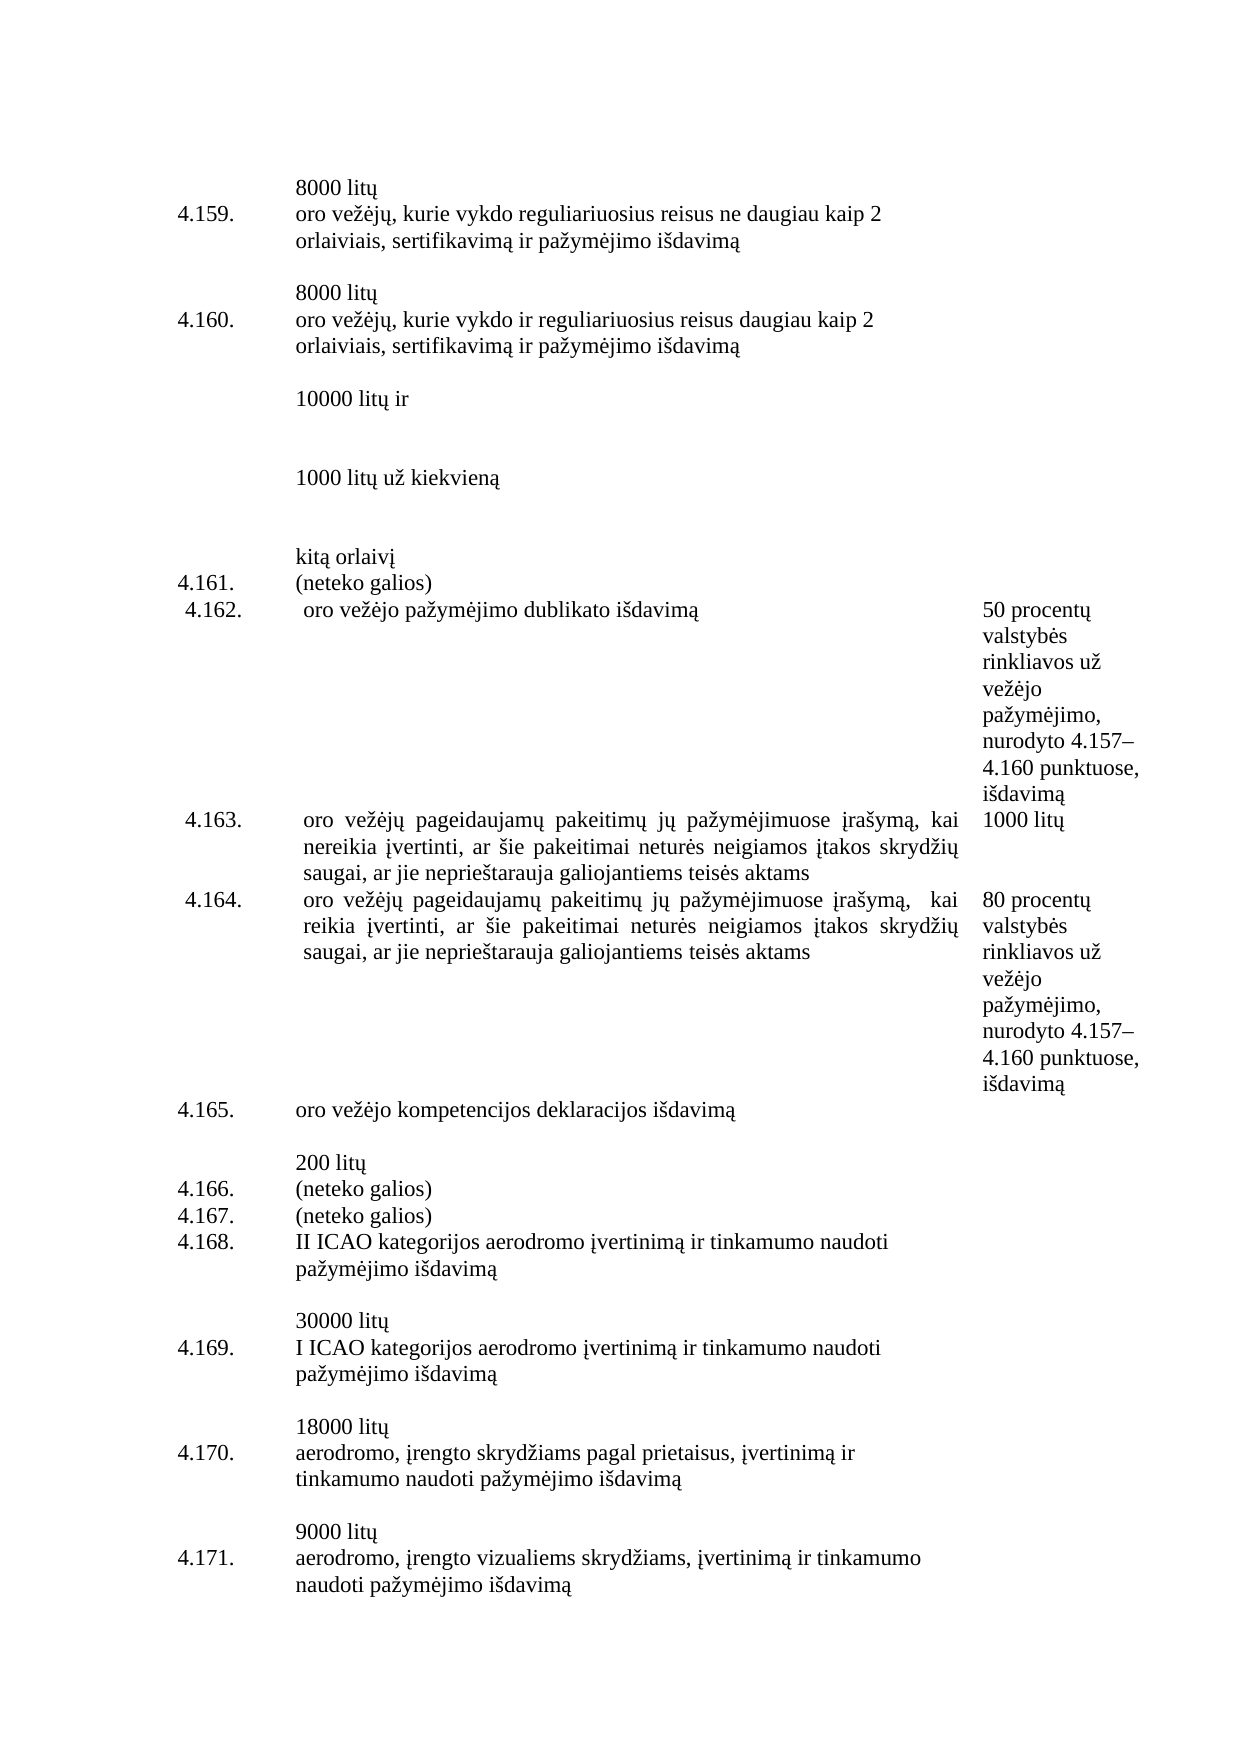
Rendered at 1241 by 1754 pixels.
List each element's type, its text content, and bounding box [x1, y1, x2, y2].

table_cell 4.163. [174, 807, 292, 886]
text 4.169. I ICAO kategorijos aerodromo įvertinimą ir tinkamumo naudoti pažymėjimo išdavimą 18000 litų [177, 1334, 945, 1439]
text 4.161. (neteko galios) [177, 569, 945, 596]
text 8000 litų [177, 148, 945, 200]
text 4.165. oro vežėjo kompetencijos deklaracijos išdavimą 200 litų [177, 1096, 945, 1176]
table_cell oro vežėjų pageidaujamų pakeitimų jų pažymėjimuose įrašymą, kai nereikia įvertinti, ar šie pakeitimai neturės neigiamos įtakos skrydžių saugai, ar jie neprieštarauja galiojantiems teisės aktams [292, 807, 971, 886]
table_cell 80 procentų valstybės rinkliavos už vežėjo pažymėjimo, nurodyto 4.157–4.160 punktuose, išdavimą [971, 886, 1163, 1096]
text 4.168. II ICAO kategorijos aerodromo įvertinimą ir tinkamumo naudoti pažymėjimo išdavimą 30000 litų [177, 1228, 945, 1334]
text kitą orlaivį [177, 490, 945, 569]
table_cell oro vežėjų pageidaujamų pakeitimų jų pažymėjimuose įrašymą, kai reikia įvertinti, ar šie pakeitimai neturės neigiamos įtakos skrydžių saugai, ar jie neprieštarauja galiojantiems teisės aktams [292, 886, 971, 1096]
text 4.160. oro vežėjų, kurie vykdo ir reguliariuosius reisus daugiau kaip 2 orlaiviais, sertifikavimą ir pažymėjimo išdavimą 10000 litų ir [177, 306, 945, 411]
text 4.170. aerodromo, įrengto skrydžiams pagal prietaisus, įvertinimą ir tinkamumo naudoti pažymėjimo išdavimą 9000 litų [177, 1439, 945, 1544]
text 4.166. (neteko galios) [177, 1176, 945, 1202]
table_cell 1000 litų [971, 807, 1163, 886]
table_header 50 procentų valstybės rinkliavos už vežėjo pažymėjimo, nurodyto 4.157–4.160 punktuose, išdavimą [971, 596, 1163, 807]
text 4.159. oro vežėjų, kurie vykdo reguliariuosius reisus ne daugiau kaip 2 orlaiviais, sertifikavimą ir pažymėjimo išdavimą 8000 litų [177, 200, 945, 306]
table_cell 4.164. [174, 886, 292, 1096]
table_header 4.162. [174, 596, 292, 807]
text 4.167. (neteko galios) [177, 1202, 945, 1228]
text 4.171. aerodromo, įrengto vizualiems skrydžiams, įvertinimą ir tinkamumo naudoti pažymėjimo išdavimą [177, 1544, 945, 1597]
text 1000 litų už kiekvieną [177, 411, 945, 490]
table_header oro vežėjo pažymėjimo dublikato išdavimą [292, 596, 971, 807]
